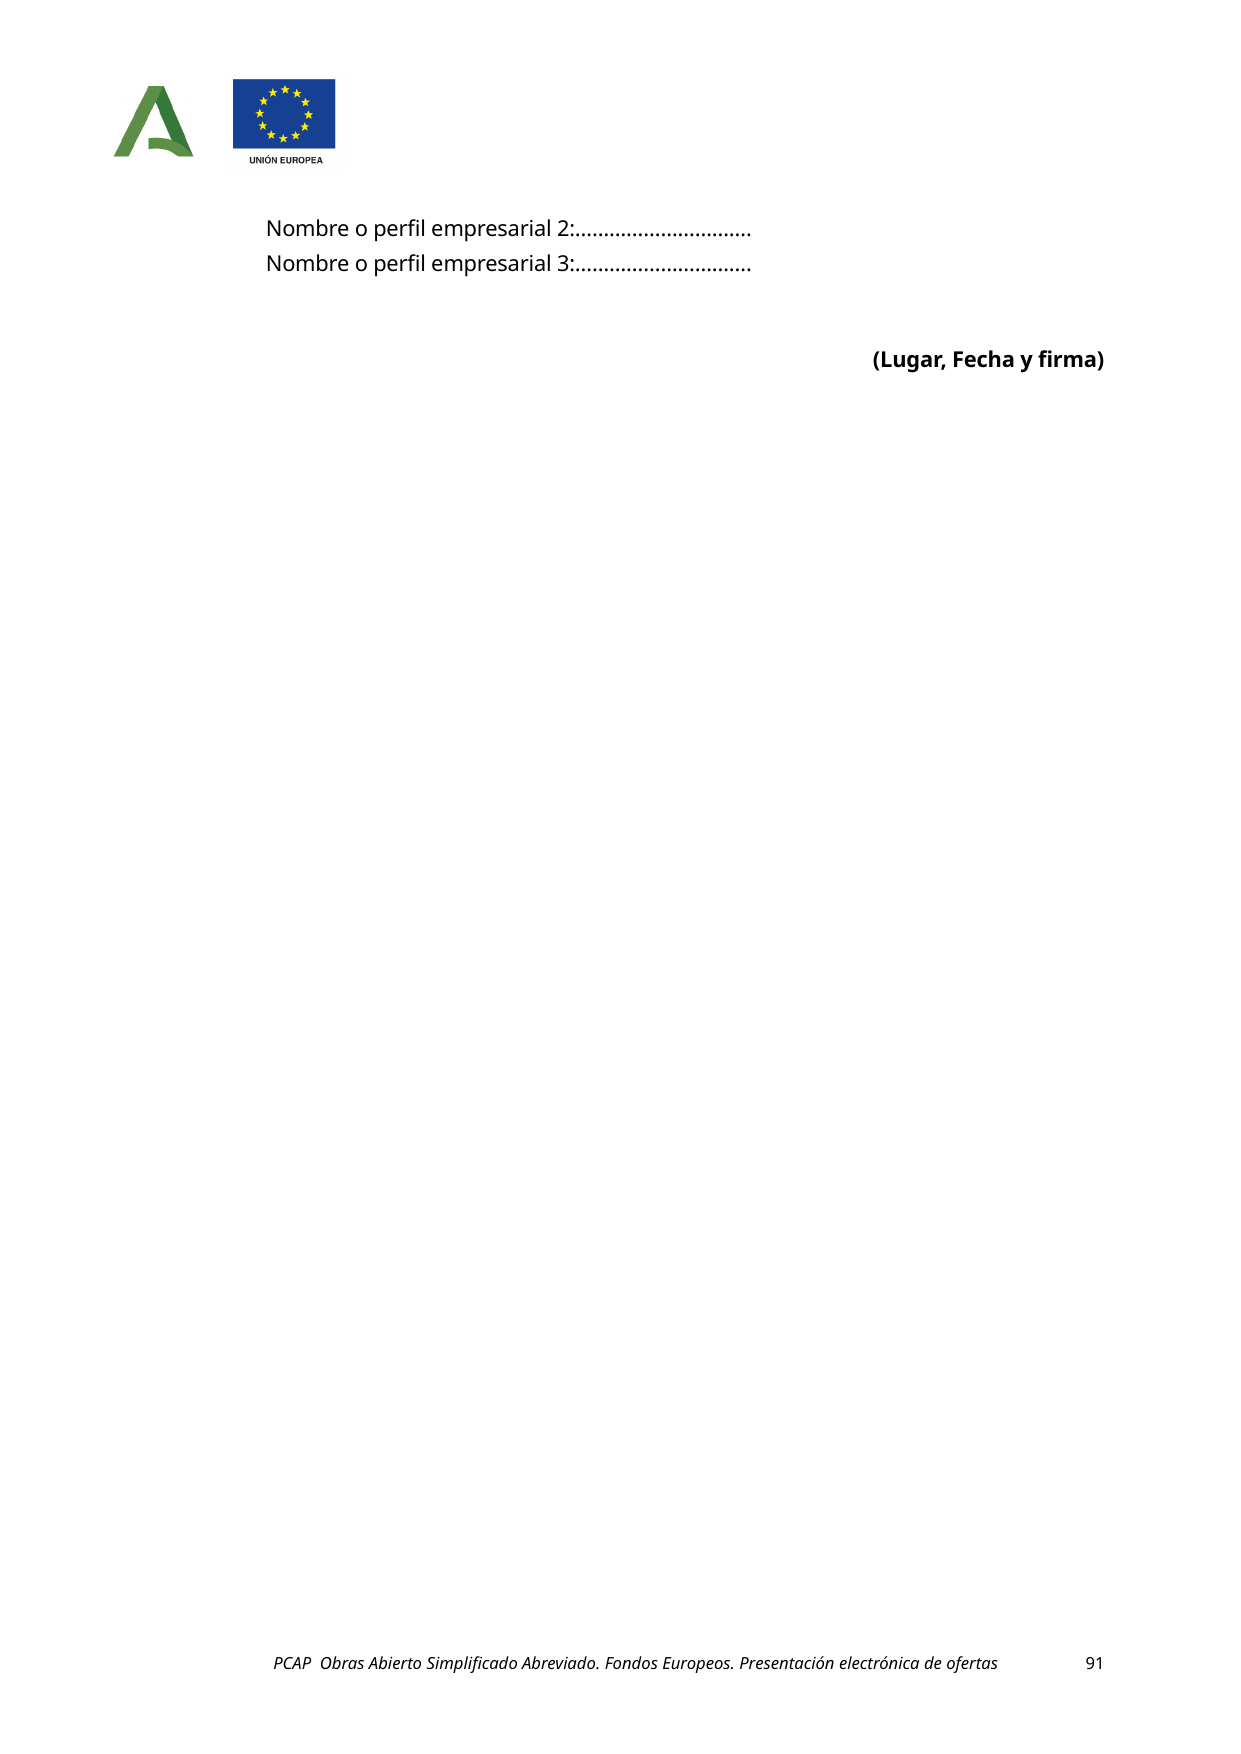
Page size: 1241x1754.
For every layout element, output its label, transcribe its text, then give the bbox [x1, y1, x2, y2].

picture [221, 73, 347, 171]
picture [109, 81, 198, 161]
text Nombre o perfil empresarial 3:…………………………. [266, 248, 1104, 278]
text Nombre o perfil empresarial 2:…………………………. [266, 213, 1104, 242]
text (Lugar, Fecha y firma) [118, 344, 1104, 373]
